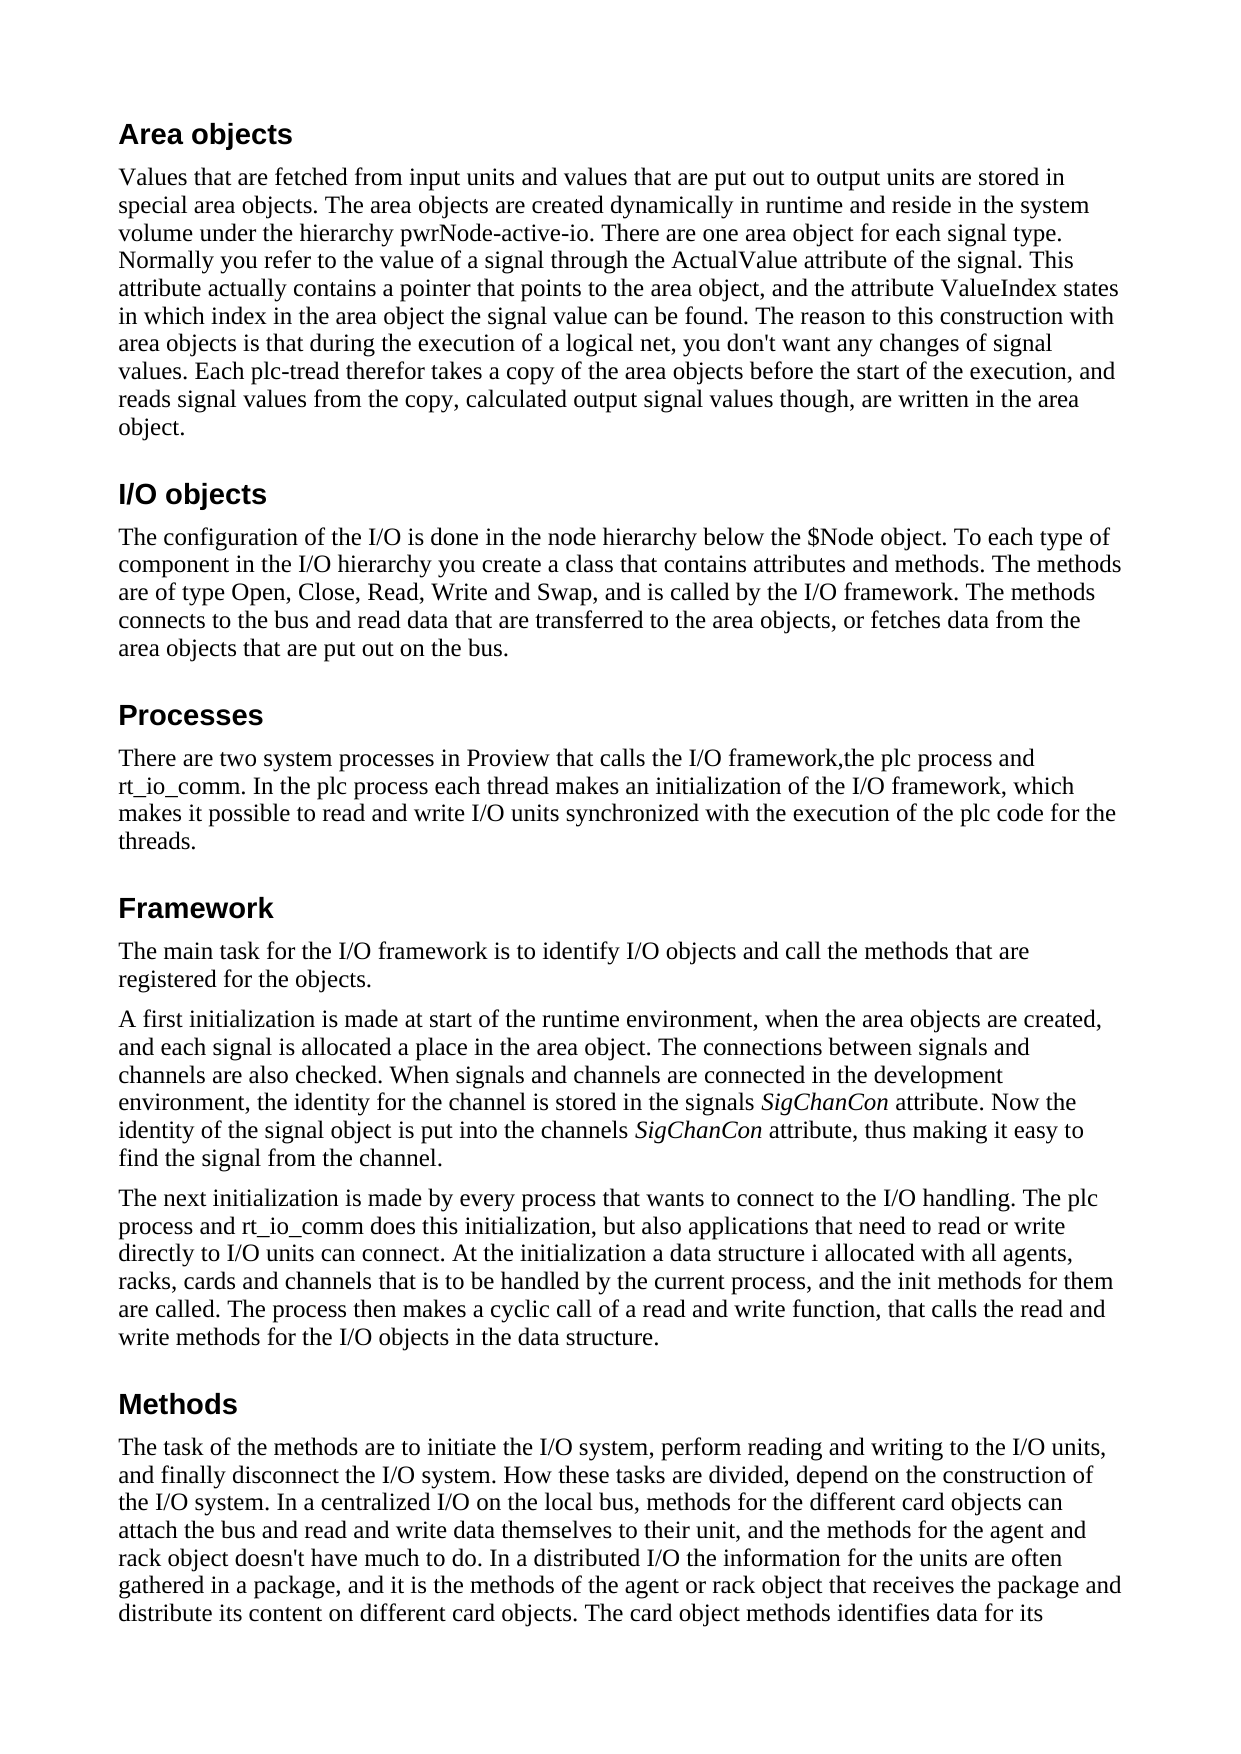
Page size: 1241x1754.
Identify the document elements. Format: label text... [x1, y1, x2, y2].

text A first initialization is made at start of the runtime environment, when the area objects are created, and each signal is allocated a place in the area object. The connections between signals and channels are also checked. When signals and channels are connected in the development environment, the identity for the channel is stored in the signals SigChanCon attribute. Now the identity of the signal object is put into the channels SigChanCon attribute, thus making it easy to find the signal from the channel. [118, 1005, 1122, 1172]
subtitle Area objects [118, 118, 1122, 151]
subtitle Processes [118, 699, 1122, 732]
text The configuration of the I/O is done in the node hierarchy below the $Node object. To each type of component in the I/O hierarchy you create a class that contains attributes and methods. The methods are of type Open, Close, Read, Write and Swap, and is called by the I/O framework. The methods connects to the bus and read data that are transferred to the area objects, or fetches data from the area objects that are put out on the bus. [118, 523, 1122, 661]
text The main task for the I/O framework is to identify I/O objects and call the methods that are registered for the objects. [118, 937, 1122, 993]
text The task of the methods are to initiate the I/O system, perform reading and writing to the I/O units, and finally disconnect the I/O system. How these tasks are divided, depend on the construction of the I/O system. In a centralized I/O on the local bus, methods for the different card objects can attach the bus and read and write data themselves to their unit, and the methods for the agent and rack object doesn't have much to do. In a distributed I/O the information for the units are often gathered in a package, and it is the methods of the agent or rack object that receives the package and distribute its content on different card objects. The card object methods identifies data for its [118, 1433, 1122, 1627]
text The next initialization is made by every process that wants to connect to the I/O handling. The plc process and rt_io_comm does this initialization, but also applications that need to read or write directly to I/O units can connect. At the initialization a data structure i allocated with all agents, racks, cards and channels that is to be handled by the current process, and the init methods for them are called. The process then makes a cyclic call of a read and write function, that calls the read and write methods for the I/O objects in the data structure. [118, 1184, 1122, 1350]
text Values that are fetched from input units and values that are put out to output units are stored in special area objects. The area objects are created dynamically in runtime and reside in the system volume under the hierarchy pwrNode-active-io. There are one area object for each signal type. Normally you refer to the value of a signal through the ActualValue attribute of the signal. This attribute actually contains a pointer that points to the area object, and the attribute ValueIndex states in which index in the area object the signal value can be found. The reason to this construction with area objects is that during the execution of a logical net, you don't want any changes of signal values. Each plc-tread therefor takes a copy of the area objects before the start of the execution, and reads signal values from the copy, calculated output signal values though, are written in the area object. [118, 163, 1122, 440]
subtitle Methods [118, 1388, 1122, 1421]
subtitle Framework [118, 892, 1122, 925]
subtitle I/O objects [118, 478, 1122, 510]
text There are two system processes in Proview that calls the I/O framework,the plc process and rt_io_comm. In the plc process each thread makes an initialization of the I/O framework, which makes it possible to read and write I/O units synchronized with the execution of the plc code for the threads. [118, 744, 1122, 855]
